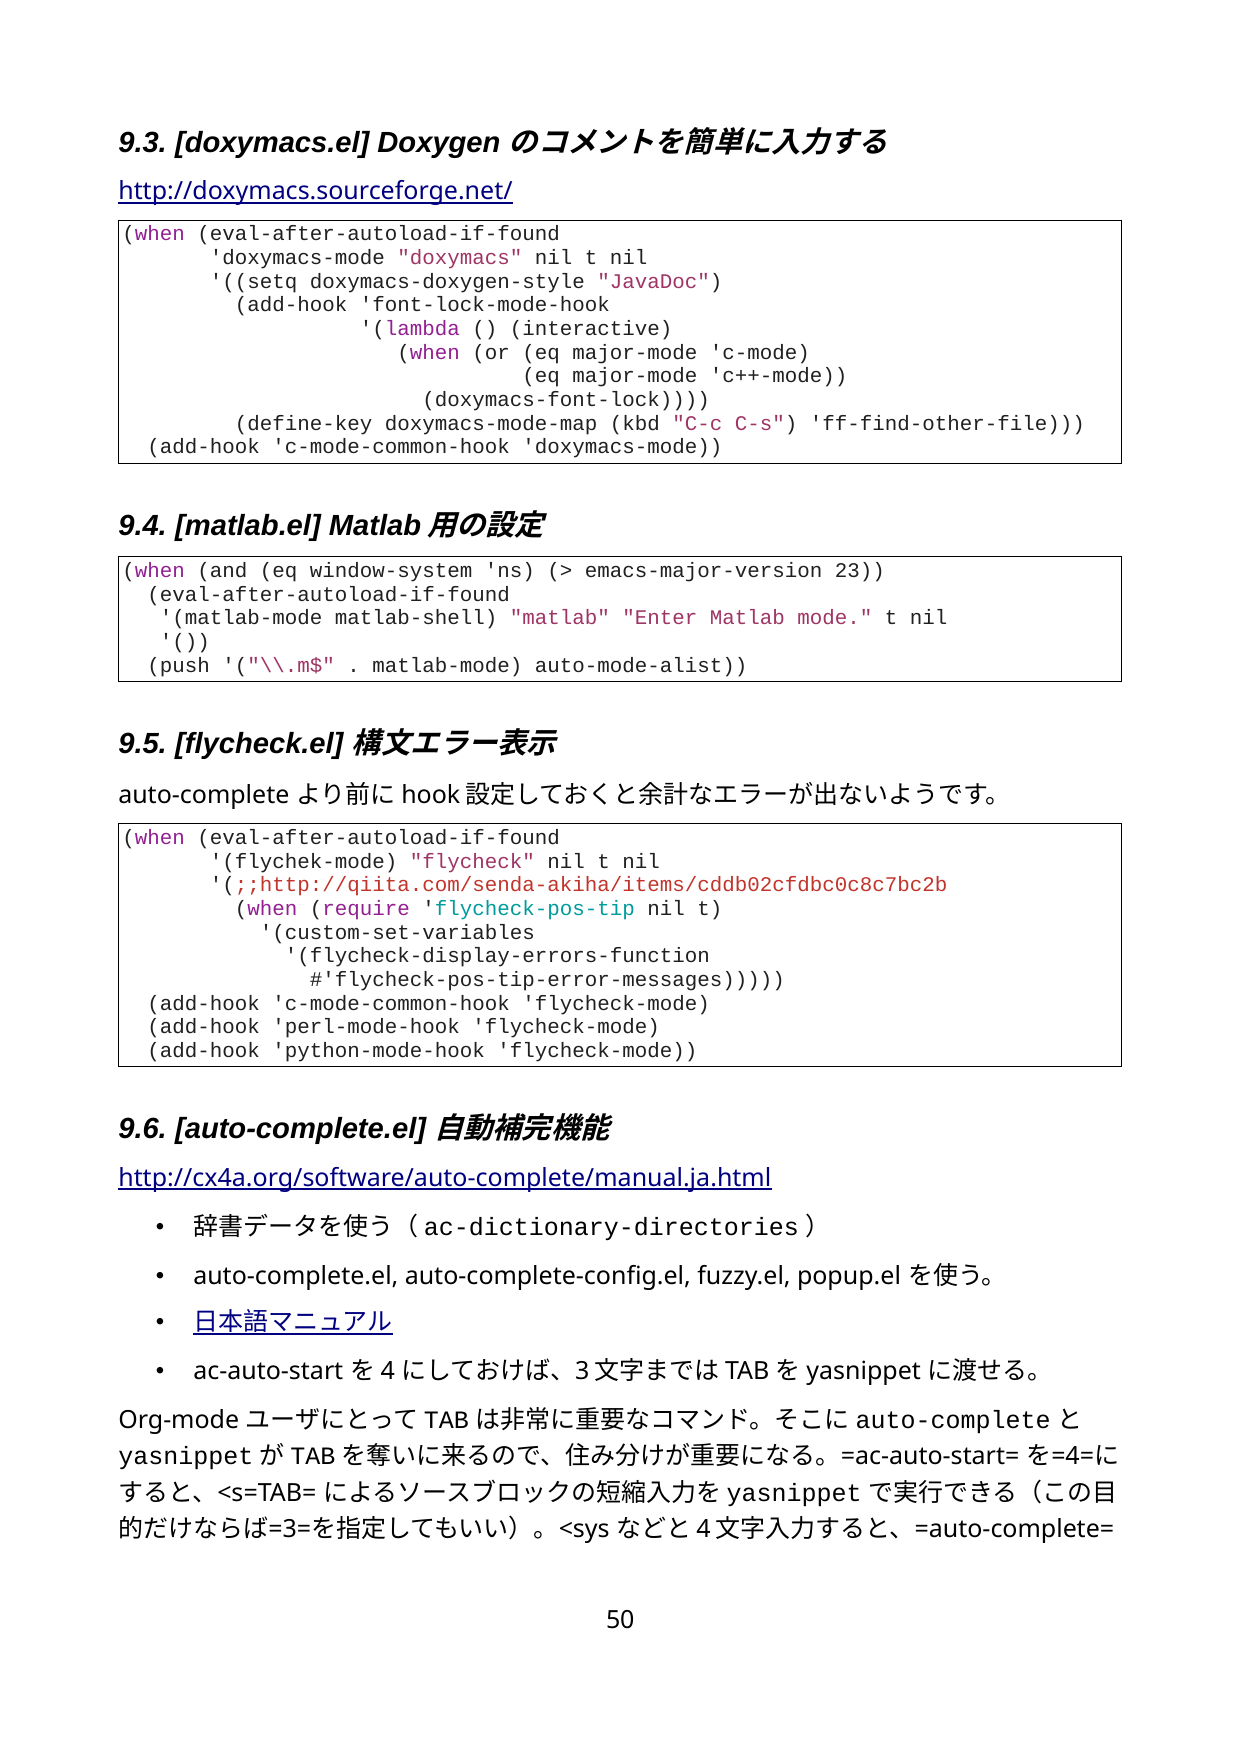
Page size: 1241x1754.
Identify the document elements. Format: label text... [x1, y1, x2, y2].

text '(matlab-mode matlab-shell) "matlab" "Enter Matlab mode." t nil [119, 603, 1121, 627]
text #'flycheck-pos-tip-error-messages))))) [119, 965, 1121, 989]
list auto-complete.el, auto-complete-config.el, fuzzy.el, popup.el を使う。 [156, 1255, 1122, 1291]
text (define-key doxymacs-mode-map (kbd "C-c C-s") 'ff-find-other-file))) [119, 409, 1121, 432]
text (when (eval-after-autoload-if-found [119, 824, 1121, 847]
text '(flychek-mode) "flycheck" nil t nil [119, 847, 1121, 870]
text '(lambda () (interactive) [119, 314, 1121, 338]
text (eq major-mode 'c++-mode)) [119, 361, 1121, 385]
text http://cx4a.org/software/auto-complete/manual.ja.html [118, 1160, 1122, 1194]
list 日本語マニュアル [156, 1304, 1122, 1338]
text (add-hook 'perl-mode-hook 'flycheck-mode) [119, 1012, 1121, 1036]
subtitle [matlab.el] Matlab用の設定 [118, 501, 1122, 543]
text '(;;http://qiita.com/senda-akiha/items/cddb02cfdbc0c8c7bc2b [119, 870, 1121, 894]
text Org-mode ユーザにとって TAB は非常に重要なコマンド。そこに auto-complete と yasnippet が TAB を奪いに来るので、住み分けが重要になる。=ac-auto-start= を=4=にすると、<s=TAB= によるソースブロックの短縮入力を yasnippet で実行できる（この目的だけならば=3=を指定してもいい）。<sys などと4文字入力すると、=auto-complete= [118, 1399, 1122, 1545]
text '(custom-set-variables [119, 918, 1121, 941]
text auto-complete より前に hook設定しておくと余計なエラーが出ないようです。 [118, 774, 1122, 811]
subtitle [doxymacs.el] Doxygen のコメントを簡単に入力する [118, 118, 1122, 160]
text '(flycheck-display-errors-function [119, 941, 1121, 965]
text (add-hook 'c-mode-common-hook 'doxymacs-mode)) [119, 432, 1121, 463]
text (when (and (eq window-system 'ns) (> emacs-major-version 23)) [119, 557, 1121, 580]
list 辞書データを使う（ ac-dictionary-directories ） [156, 1206, 1122, 1243]
text (when (require 'flycheck-pos-tip nil t) [119, 894, 1121, 918]
subtitle [auto-complete.el] 自動補完機能 [118, 1105, 1122, 1147]
text (when (eval-after-autoload-if-found [119, 221, 1121, 243]
text 'doxymacs-mode "doxymacs" nil t nil [119, 243, 1121, 267]
text (add-hook 'font-lock-mode-hook [119, 290, 1121, 314]
text (push '("\\.m$" . matlab-mode) auto-mode-alist)) [119, 651, 1121, 681]
text '()) [119, 627, 1121, 651]
text (add-hook 'c-mode-common-hook 'flycheck-mode) [119, 989, 1121, 1012]
subtitle [flycheck.el] 構文エラー表示 [118, 719, 1122, 762]
text (eval-after-autoload-if-found [119, 580, 1121, 603]
text '((setq doxymacs-doxygen-style "JavaDoc") [119, 267, 1121, 290]
text http://doxymacs.sourceforge.net/ [118, 173, 1122, 207]
text (when (or (eq major-mode 'c-mode) [119, 338, 1121, 361]
text (add-hook 'python-mode-hook 'flycheck-mode)) [119, 1036, 1121, 1066]
list ac-auto-start を 4 にしておけば、3文字までは TAB を yasnippet に渡せる。 [156, 1351, 1122, 1387]
text (doxymacs-font-lock)))) [119, 385, 1121, 409]
